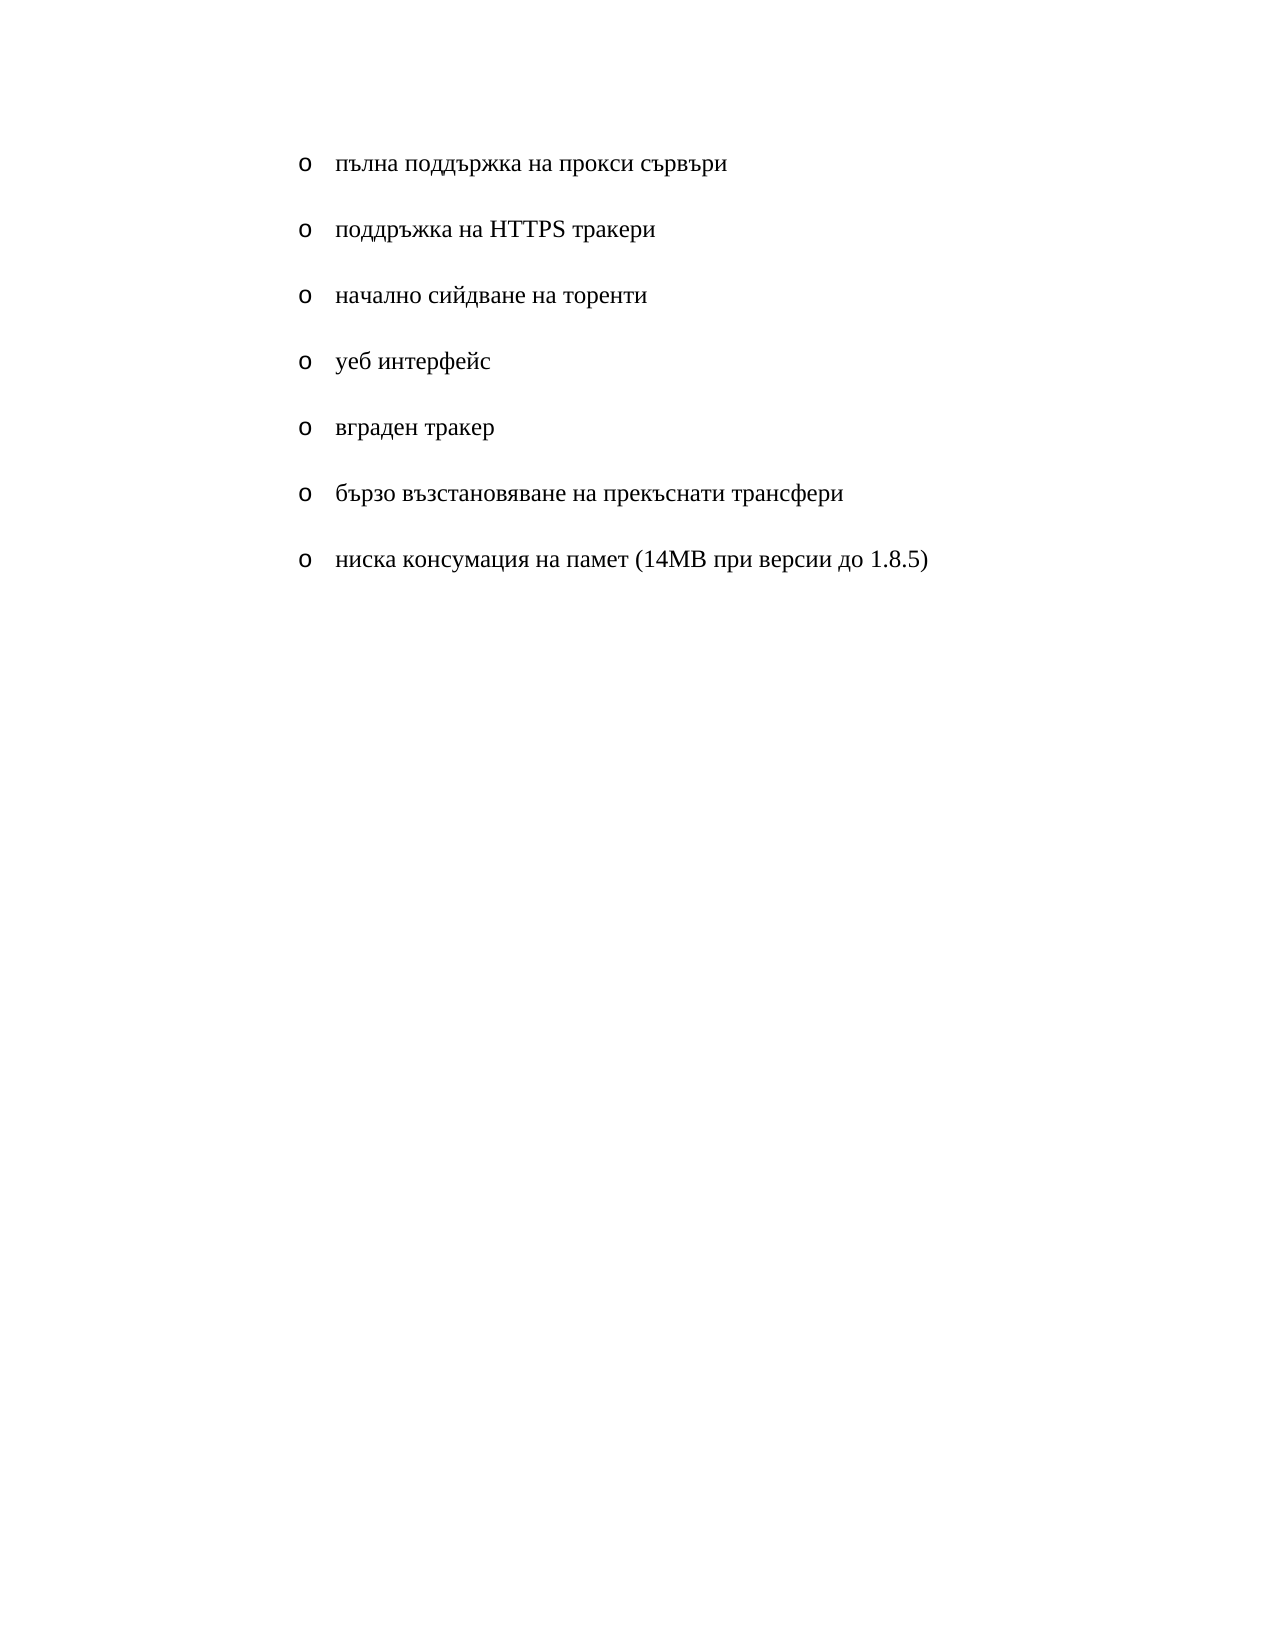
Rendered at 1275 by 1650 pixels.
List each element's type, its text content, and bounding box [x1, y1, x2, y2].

list поддръжка на HTTPS тракери [298, 214, 1127, 244]
list ниска консумация на памет (14MB при версии до 1.8.5) [298, 544, 1127, 575]
list пълна поддържка на прокси сървъри [298, 148, 1127, 178]
list начално сийдване на торенти [298, 280, 1127, 311]
list уеб интерфейс [298, 346, 1127, 377]
list бързо възстановяване на прекъснати трансфери [298, 478, 1127, 509]
list вграден тракер [298, 412, 1127, 443]
